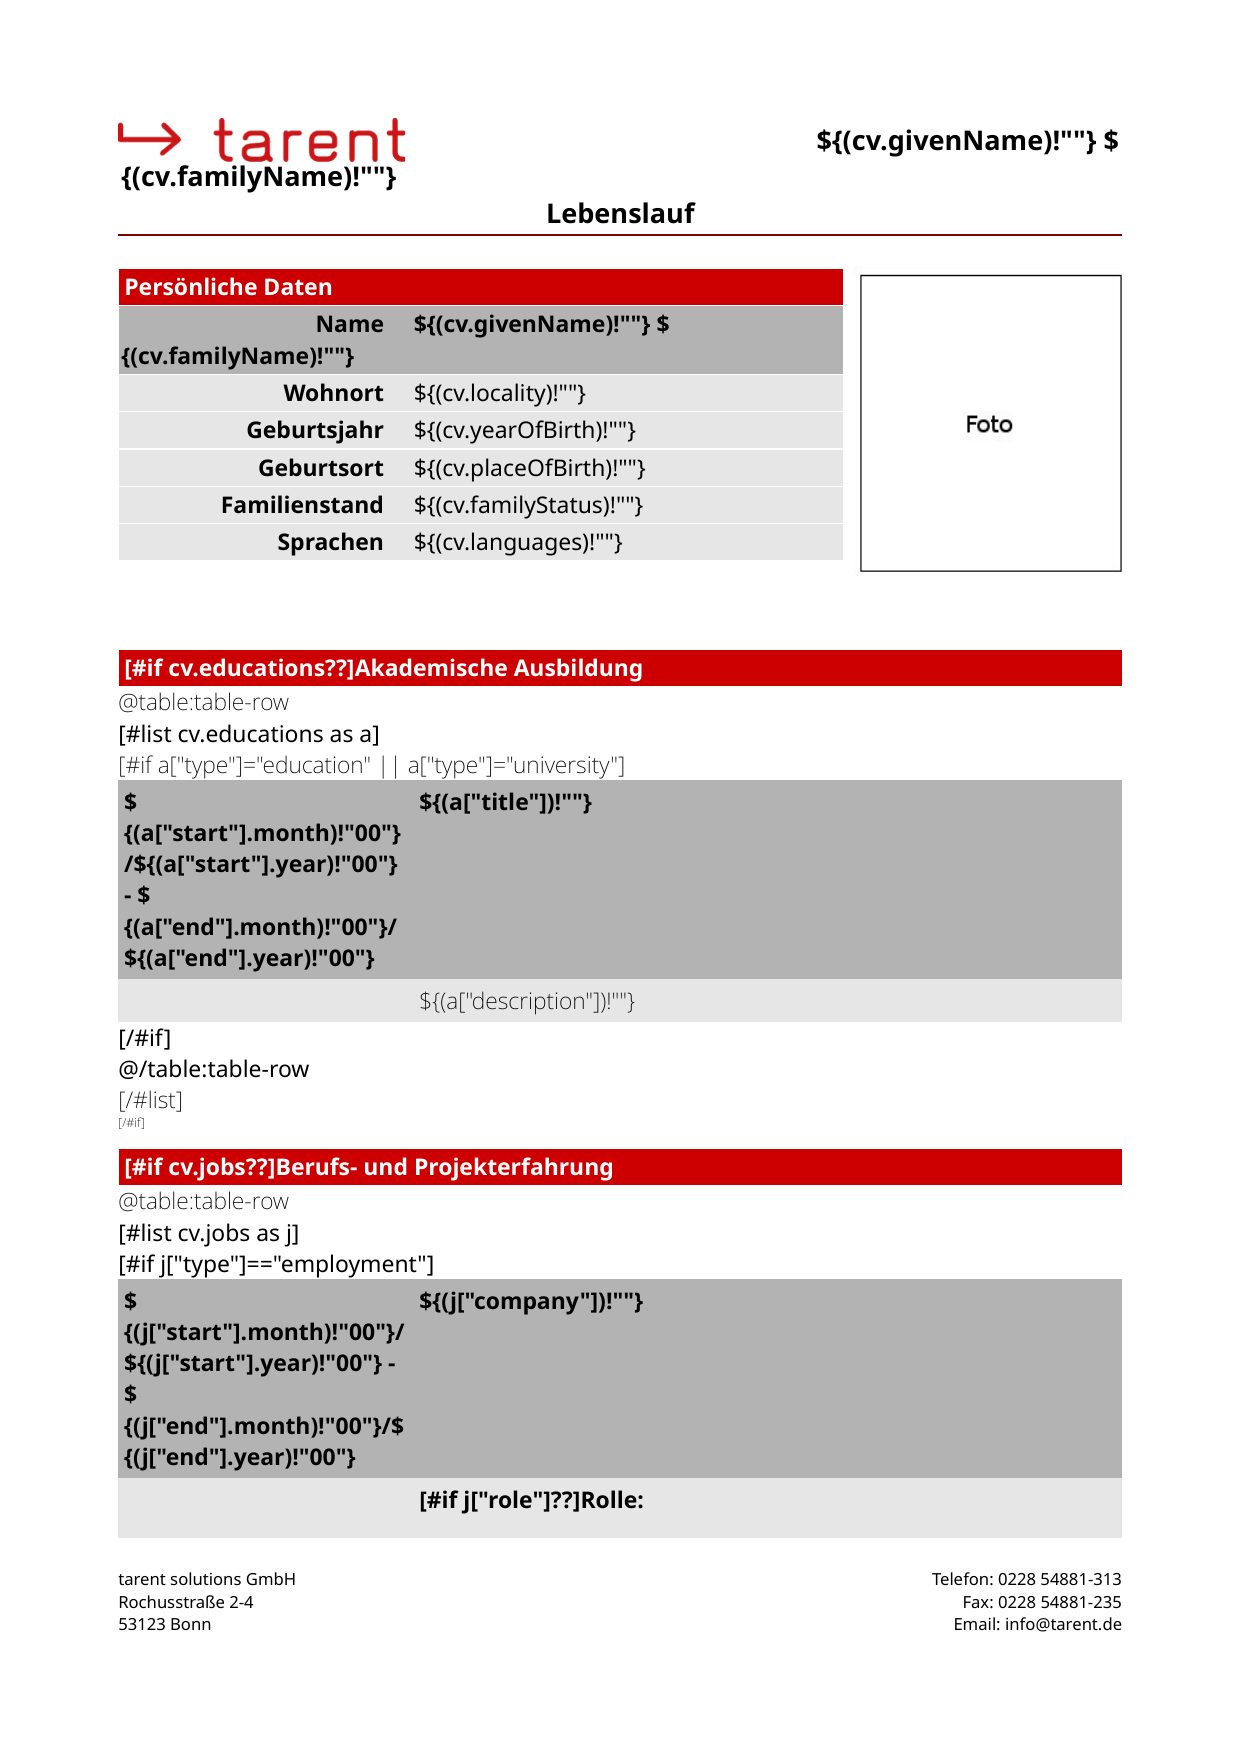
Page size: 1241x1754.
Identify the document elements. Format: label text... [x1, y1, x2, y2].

text [/#if] [118, 1115, 1122, 1130]
text [#list cv.educations as a] [118, 717, 1122, 749]
picture [118, 118, 405, 162]
text @table:table-row [118, 1186, 1122, 1216]
text [/#if] [118, 1022, 1122, 1053]
text Name ${(cv.givenName)!""} ${(cv.familyName)!""} [119, 306, 843, 374]
table_header ${(a["start"].month)!"00"}/${(a["start"].year)!"00"} - ${(a["end"].month)!"00"}/${(a["end"].year)!"00"} [118, 780, 413, 979]
text @table:table-row [118, 687, 1122, 717]
text Geburtsort ${(cv.placeOfBirth)!""} [119, 450, 843, 486]
text [#if j["type"]=="employment"] [118, 1248, 1122, 1279]
table_header ${(j["company"])!""} [413, 1279, 1122, 1478]
table_header ${(a["title"])!""} [413, 780, 1122, 979]
text [#if a["type"]="education" || a["type"]="university"] [118, 749, 1122, 780]
text [#list cv.jobs as j] [118, 1216, 1122, 1248]
picture [843, 266, 1138, 581]
table_header ${(j["start"].month)!"00"}/${(j["start"].year)!"00"} - ${(j["end"].month)!"00"}/${(j["end"].year)!"00"} [118, 1279, 413, 1478]
text Persönliche Daten [119, 269, 843, 305]
text Sprachen ${(cv.languages)!""} [119, 524, 843, 560]
text Wohnort ${(cv.locality)!""} [119, 375, 843, 411]
text [#if cv.jobs??]Berufs- und Projekterfahrung [119, 1149, 1122, 1185]
text @/table:table-row [118, 1053, 1122, 1084]
text Familienstand ${(cv.familyStatus)!""} [119, 487, 843, 523]
text [/#list] [118, 1084, 1122, 1115]
table_cell [118, 979, 413, 1022]
table_cell [118, 1478, 413, 1538]
table_cell ${(a["description"])!""} [413, 979, 1122, 1022]
text Geburtsjahr ${(cv.yearOfBirth)!""} [119, 412, 843, 448]
text [#if cv.educations??]Akademische Ausbildung [119, 650, 1122, 686]
table_cell [#if j["role"]??]Rolle: [413, 1478, 1122, 1538]
